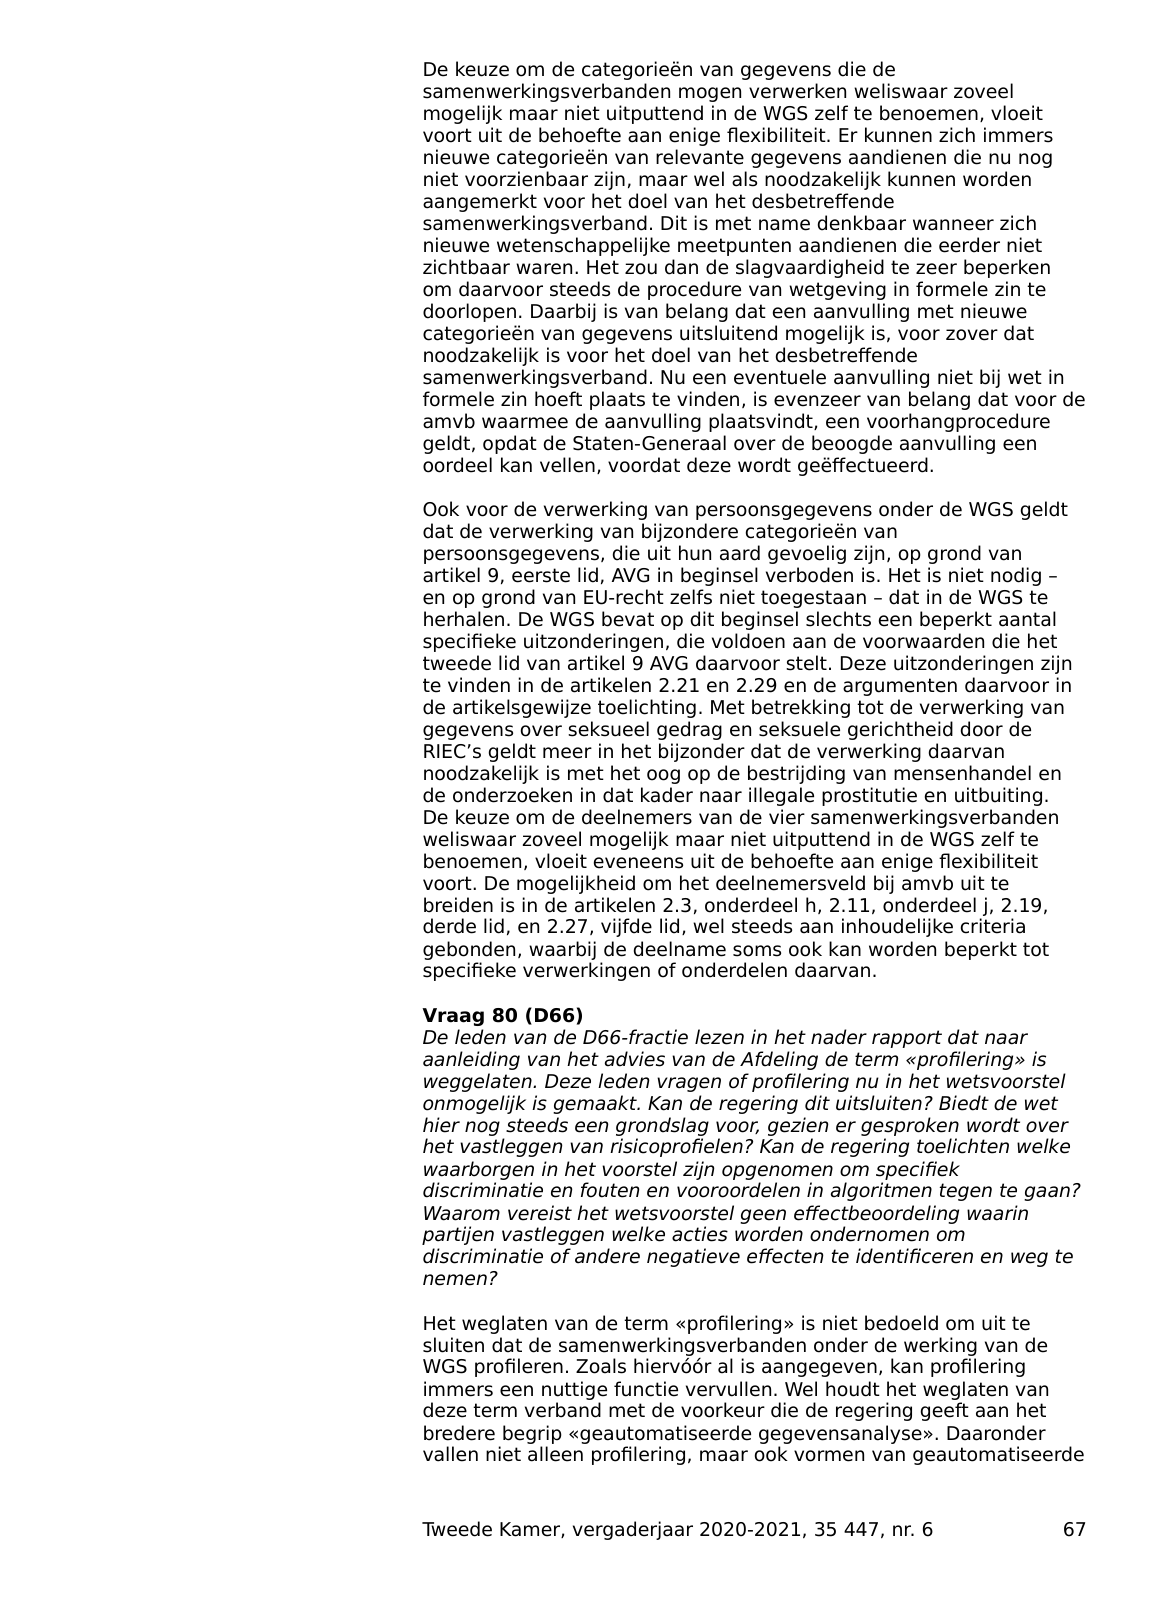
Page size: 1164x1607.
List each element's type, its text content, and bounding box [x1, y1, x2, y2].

text De keuze om de deelnemers van de vier samenwerkingsverbanden weliswaar zoveel mogelijk maar niet uitputtend in de WGS zelf te benoemen, vloeit eveneens uit de behoefte aan enige flexibiliteit voort. De mogelijkheid om het deelnemersveld bij amvb uit te breiden is in de artikelen 2.3, onderdeel h, 2.11, onderdeel j, 2.19, derde lid, en 2.27, vijfde lid, wel steeds aan inhoudelijke criteria gebonden, waarbij de deelname soms ook kan worden beperkt tot specifieke verwerkingen of onderdelen daarvan. [422, 807, 1087, 982]
text De leden van de D66-fractie lezen in het nader rapport dat naar aanleiding van het advies van de Afdeling de term «profilering» is weggelaten. Deze leden vragen of profilering nu in het wetsvoorstel onmogelijk is gemaakt. Kan de regering dit uitsluiten? Biedt de wet hier nog steeds een grondslag voor, gezien er gesproken wordt over het vastleggen van risicoprofielen? Kan de regering toelichten welke waarborgen in het voorstel zijn opgenomen om specifiek discriminatie en fouten en vooroordelen in algoritmen tegen te gaan? Waarom vereist het wetsvoorstel geen effectbeoordeling waarin partijen vastleggen welke acties worden ondernomen om discriminatie of andere negatieve effecten te identificeren en weg te nemen? [422, 1027, 1087, 1290]
text Ook voor de verwerking van persoonsgegevens onder de WGS geldt dat de verwerking van bijzondere categorieën van persoonsgegevens, die uit hun aard gevoelig zijn, op grond van artikel 9, eerste lid, AVG in beginsel verboden is. Het is niet nodig – en op grond van EU-recht zelfs niet toegestaan – dat in de WGS te herhalen. De WGS bevat op dit beginsel slechts een beperkt aantal specifieke uitzonderingen, die voldoen aan de voorwaarden die het tweede lid van artikel 9 AVG daarvoor stelt. Deze uitzonderingen zijn te vinden in de artikelen 2.21 en 2.29 en de argumenten daarvoor in de artikelsgewijze toelichting. Met betrekking tot de verwerking van gegevens over seksueel gedrag en seksuele gerichtheid door de RIEC’s geldt meer in het bijzonder dat de verwerking daarvan noodzakelijk is met het oog op de bestrijding van mensenhandel en de onderzoeken in dat kader naar illegale prostitutie en uitbuiting. [422, 499, 1087, 807]
text Vraag 80 (D66) [422, 1004, 1087, 1027]
text De keuze om de categorieën van gegevens die de samenwerkingsverbanden mogen verwerken weliswaar zoveel mogelijk maar niet uitputtend in de WGS zelf te benoemen, vloeit voort uit de behoefte aan enige flexibiliteit. Er kunnen zich immers nieuwe categorieën van relevante gegevens aandienen die nu nog niet voorzienbaar zijn, maar wel als noodzakelijk kunnen worden aangemerkt voor het doel van het desbetreffende samenwerkingsverband. Dit is met name denkbaar wanneer zich nieuwe wetenschappelijke meetpunten aandienen die eerder niet zichtbaar waren. Het zou dan de slagvaardigheid te zeer beperken om daarvoor steeds de procedure van wetgeving in formele zin te doorlopen. Daarbij is van belang dat een aanvulling met nieuwe categorieën van gegevens uitsluitend mogelijk is, voor zover dat noodzakelijk is voor het doel van het desbetreffende samenwerkingsverband. Nu een eventuele aanvulling niet bij wet in formele zin hoeft plaats te vinden, is evenzeer van belang dat voor de amvb waarmee de aanvulling plaatsvindt, een voorhangprocedure geldt, opdat de Staten-Generaal over de beoogde aanvulling een oordeel kan vellen, voordat deze wordt geëffectueerd. [422, 59, 1087, 477]
text Het weglaten van de term «profilering» is niet bedoeld om uit te sluiten dat de samenwerkingsverbanden onder de werking van de WGS profileren. Zoals hiervóór al is aangegeven, kan profilering immers een nuttige functie vervullen. Wel houdt het weglaten van deze term verband met de voorkeur die de regering geeft aan het bredere begrip «geautomatiseerde gegevensanalyse». Daaronder vallen niet alleen profilering, maar ook vormen van geautomatiseerde [422, 1312, 1087, 1466]
